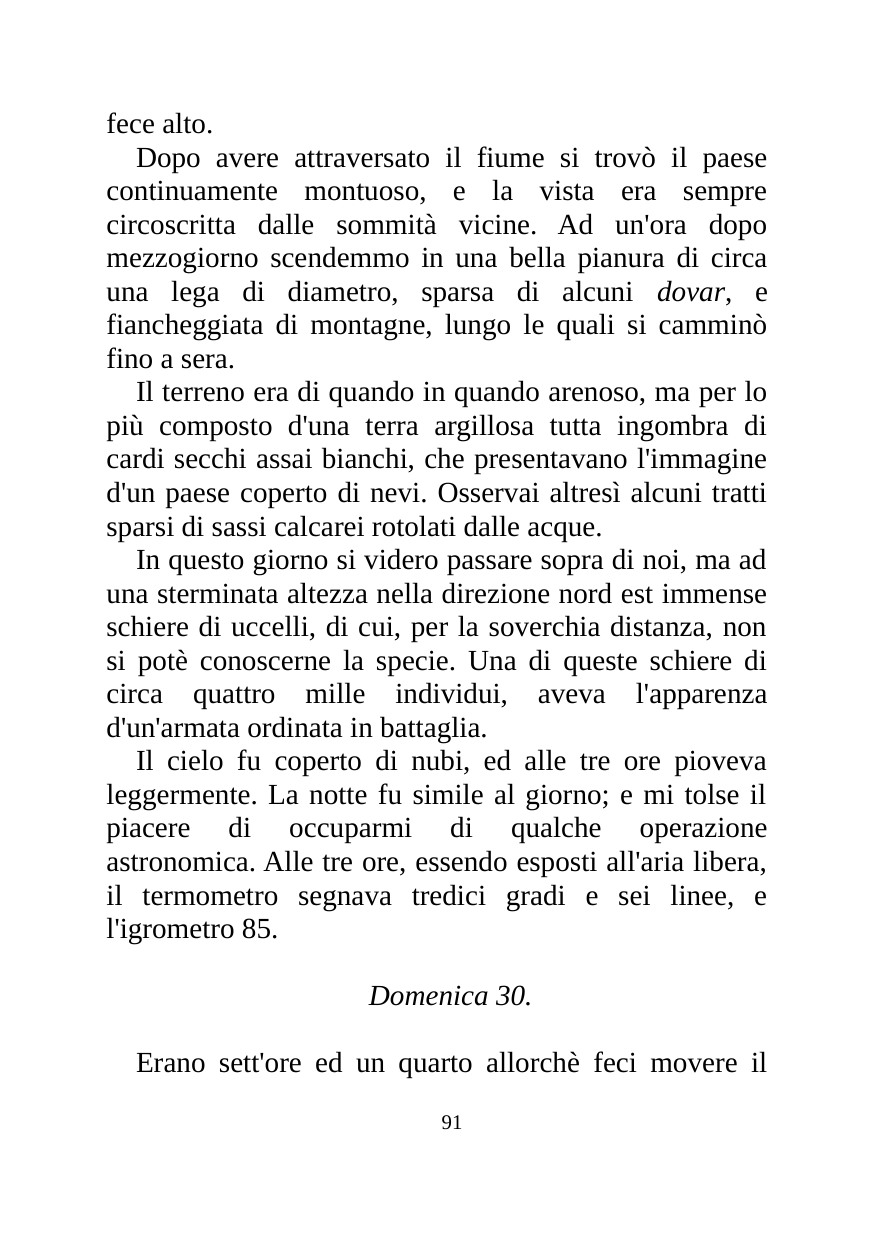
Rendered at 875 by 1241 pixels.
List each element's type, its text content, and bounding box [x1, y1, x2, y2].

text Domenica 30. [106, 978, 768, 1012]
text Dopo avere attraversato il fiume si trovò il paese continuamente montuoso, e la vista era sempre circoscritta dalle sommità vicine. Ad un'ora dopo mezzogiorno scendemmo in una bella pianura di circa una lega di diametro, sparsa di alcuni dovar, e fiancheggiata di montagne, lungo le quali si camminò fino a sera. [106, 140, 768, 374]
text Il terreno era di quando in quando arenoso, ma per lo più composto d'una terra argillosa tutta ingombra di cardi secchi assai bianchi, che presentavano l'immagine d'un paese coperto di nevi. Osservai altresì alcuni tratti sparsi di sassi calcarei rotolati dalle acque. [106, 374, 768, 542]
text Erano sett'ore ed un quarto allorchè feci movere il [106, 1045, 768, 1079]
text Il cielo fu coperto di nubi, ed alle tre ore pioveva leggermente. La notte fu simile al giorno; e mi tolse il piacere di occuparmi di qualche operazione astronomica. Alle tre ore, essendo esposti all'aria libera, il termometro segnava tredici gradi e sei linee, e l'igrometro 85. [106, 743, 768, 945]
text In questo giorno si videro passare sopra di noi, ma ad una sterminata altezza nella direzione nord est immense schiere di uccelli, di cui, per la soverchia distanza, non si potè conoscerne la specie. Una di queste schiere di circa quattro mille individui, aveva l'apparenza d'un'armata ordinata in battaglia. [106, 542, 768, 743]
text fece alto. [106, 106, 768, 140]
